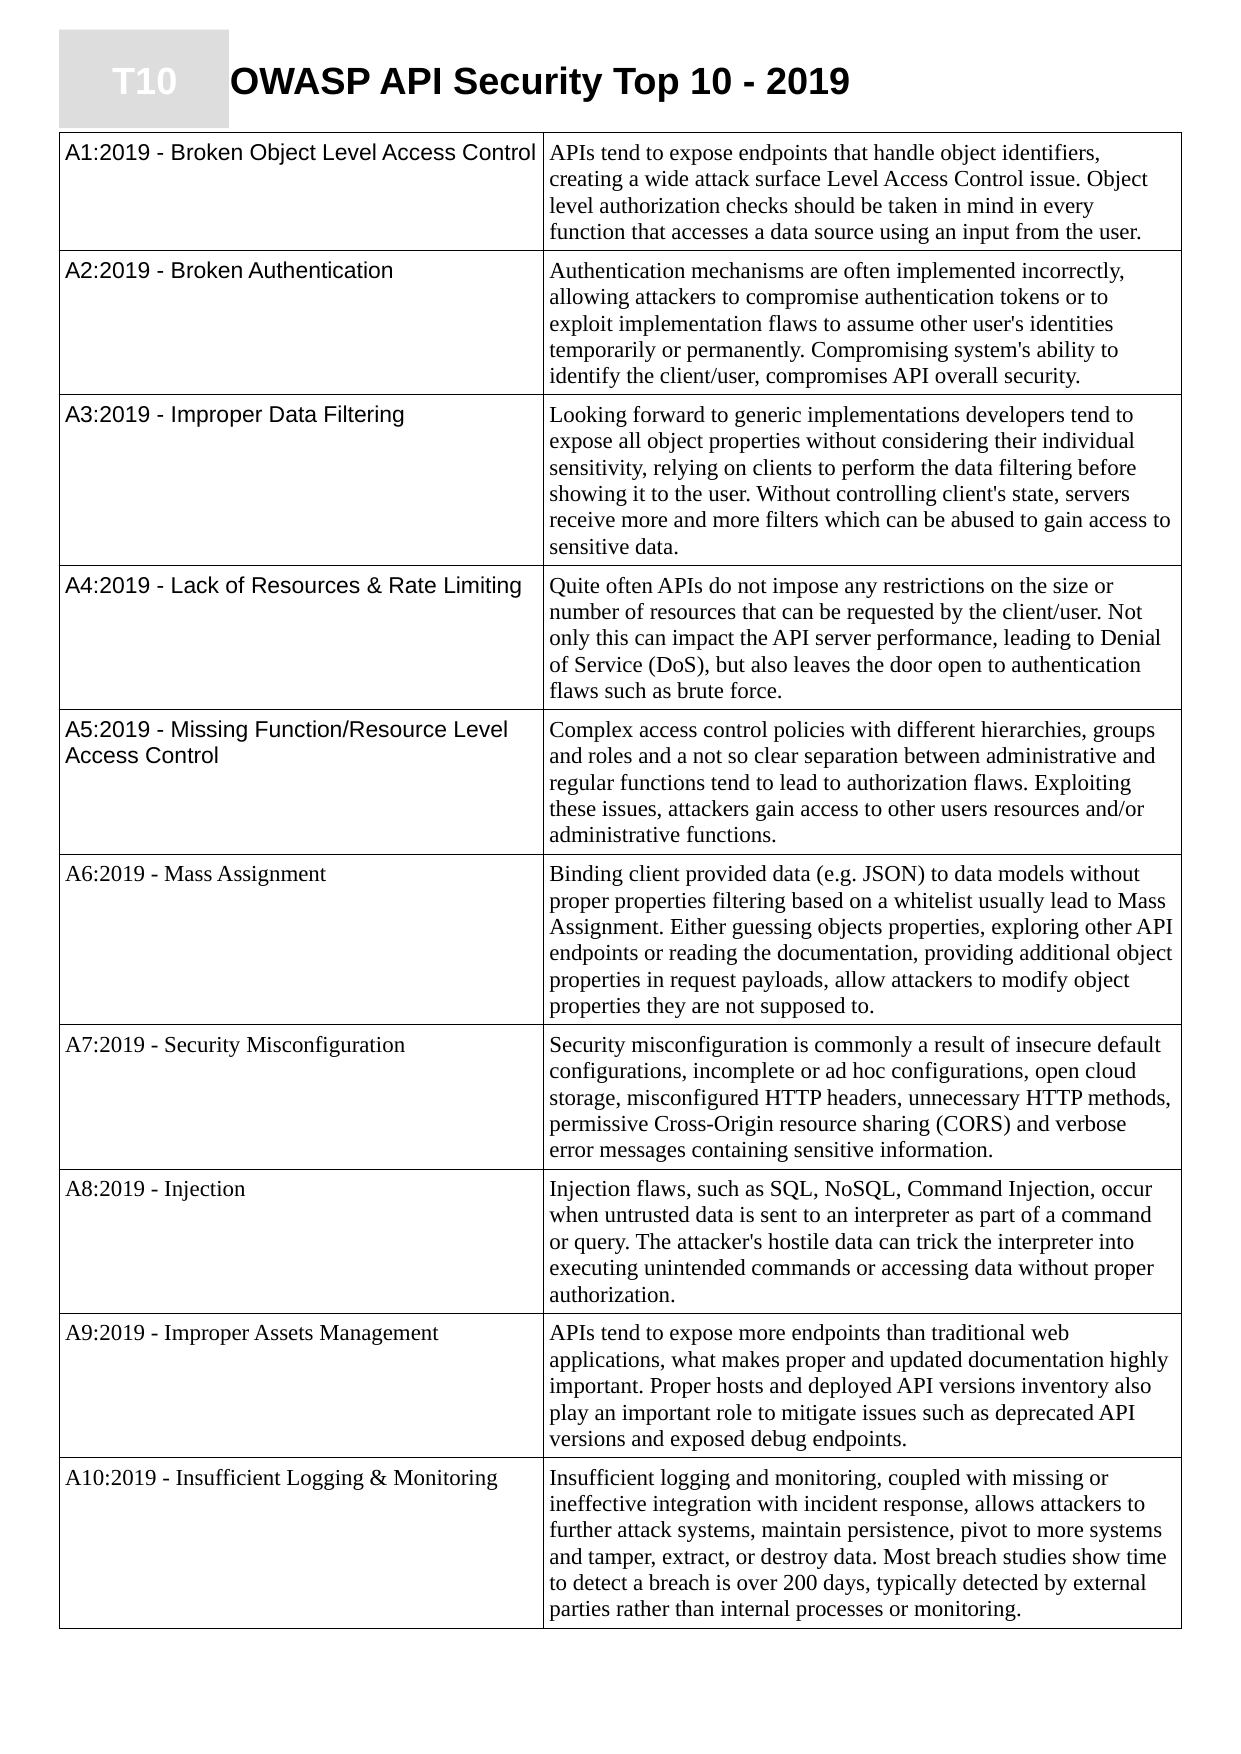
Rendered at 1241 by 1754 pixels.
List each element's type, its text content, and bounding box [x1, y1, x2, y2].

table_cell Authentication mechanisms are often implemented incorrectly, allowing attackers to compromise authentication tokens or to exploit implementation flaws to assume other user's identities temporarily or permanently. Compromising system's ability to identify the client/user, compromises API overall security. [544, 251, 1181, 394]
table_cell Looking forward to generic implementations developers tend to expose all object properties without considering their individual sensitivity, relying on clients to perform the data filtering before showing it to the user. Without controlling client's state, servers receive more and more filters which can be abused to gain access to sensitive data. [544, 395, 1181, 565]
table_cell A6:2019 - Mass Assignment [60, 855, 543, 1024]
table_cell A3:2019 - Improper Data Filtering [60, 395, 543, 565]
table_cell Quite often APIs do not impose any restrictions on the size or number of resources that can be requested by the client/user. Not only this can impact the API server performance, leading to Denial of Service (DoS), but also leaves the door open to authentication flaws such as brute force. [544, 566, 1181, 709]
table_header APIs tend to expose endpoints that handle object identifiers, creating a wide attack surface Level Access Control issue. Object level authorization checks should be taken in mind in every function that accesses a data source using an input from the user. [544, 133, 1181, 250]
table_cell APIs tend to expose more endpoints than traditional web applications, what makes proper and updated documentation highly important. Proper hosts and deployed API versions inventory also play an important role to mitigate issues such as deprecated API versions and exposed debug endpoints. [544, 1314, 1181, 1457]
table_cell A8:2019 - Injection [60, 1170, 543, 1313]
table_cell Security misconfiguration is commonly a result of insecure default configurations, incomplete or ad hoc configurations, open cloud storage, misconfigured HTTP headers, unnecessary HTTP methods, permissive Cross-Origin resource sharing (CORS) and verbose error messages containing sensitive information. [544, 1025, 1181, 1168]
table_cell A5:2019 - Missing Function/Resource Level Access Control [60, 710, 543, 853]
table_cell A7:2019 - Security Misconfiguration [60, 1025, 543, 1168]
table_cell Injection flaws, such as SQL, NoSQL, Command Injection, occur when untrusted data is sent to an interpreter as part of a command or query. The attacker's hostile data can trick the interpreter into executing unintended commands or accessing data without proper authorization. [544, 1170, 1181, 1313]
table_cell Binding client provided data (e.g. JSON) to data models without proper properties filtering based on a whitelist usually lead to Mass Assignment. Either guessing objects properties, exploring other API endpoints or reading the documentation, providing additional object properties in request payloads, allow attackers to modify object properties they are not supposed to. [544, 855, 1181, 1024]
table_cell A4:2019 - Lack of Resources & Rate Limiting [60, 566, 543, 709]
table_header A1:2019 - Broken Object Level Access Control [60, 133, 543, 250]
table_cell Insufficient logging and monitoring, coupled with missing or ineffective integration with incident response, allows attackers to further attack systems, maintain persistence, pivot to more systems and tamper, extract, or destroy data. Most breach studies show time to detect a breach is over 200 days, typically detected by external parties rather than internal processes or monitoring. [544, 1458, 1181, 1628]
table_cell A2:2019 - Broken Authentication [60, 251, 543, 394]
table_cell A9:2019 - Improper Assets Management [60, 1314, 543, 1457]
table_cell A10:2019 - Insufficient Logging & Monitoring [60, 1458, 543, 1628]
table_cell Complex access control policies with different hierarchies, groups and roles and a not so clear separation between administrative and regular functions tend to lead to authorization flaws. Exploiting these issues, attackers gain access to other users resources and/or administrative functions. [544, 710, 1181, 853]
